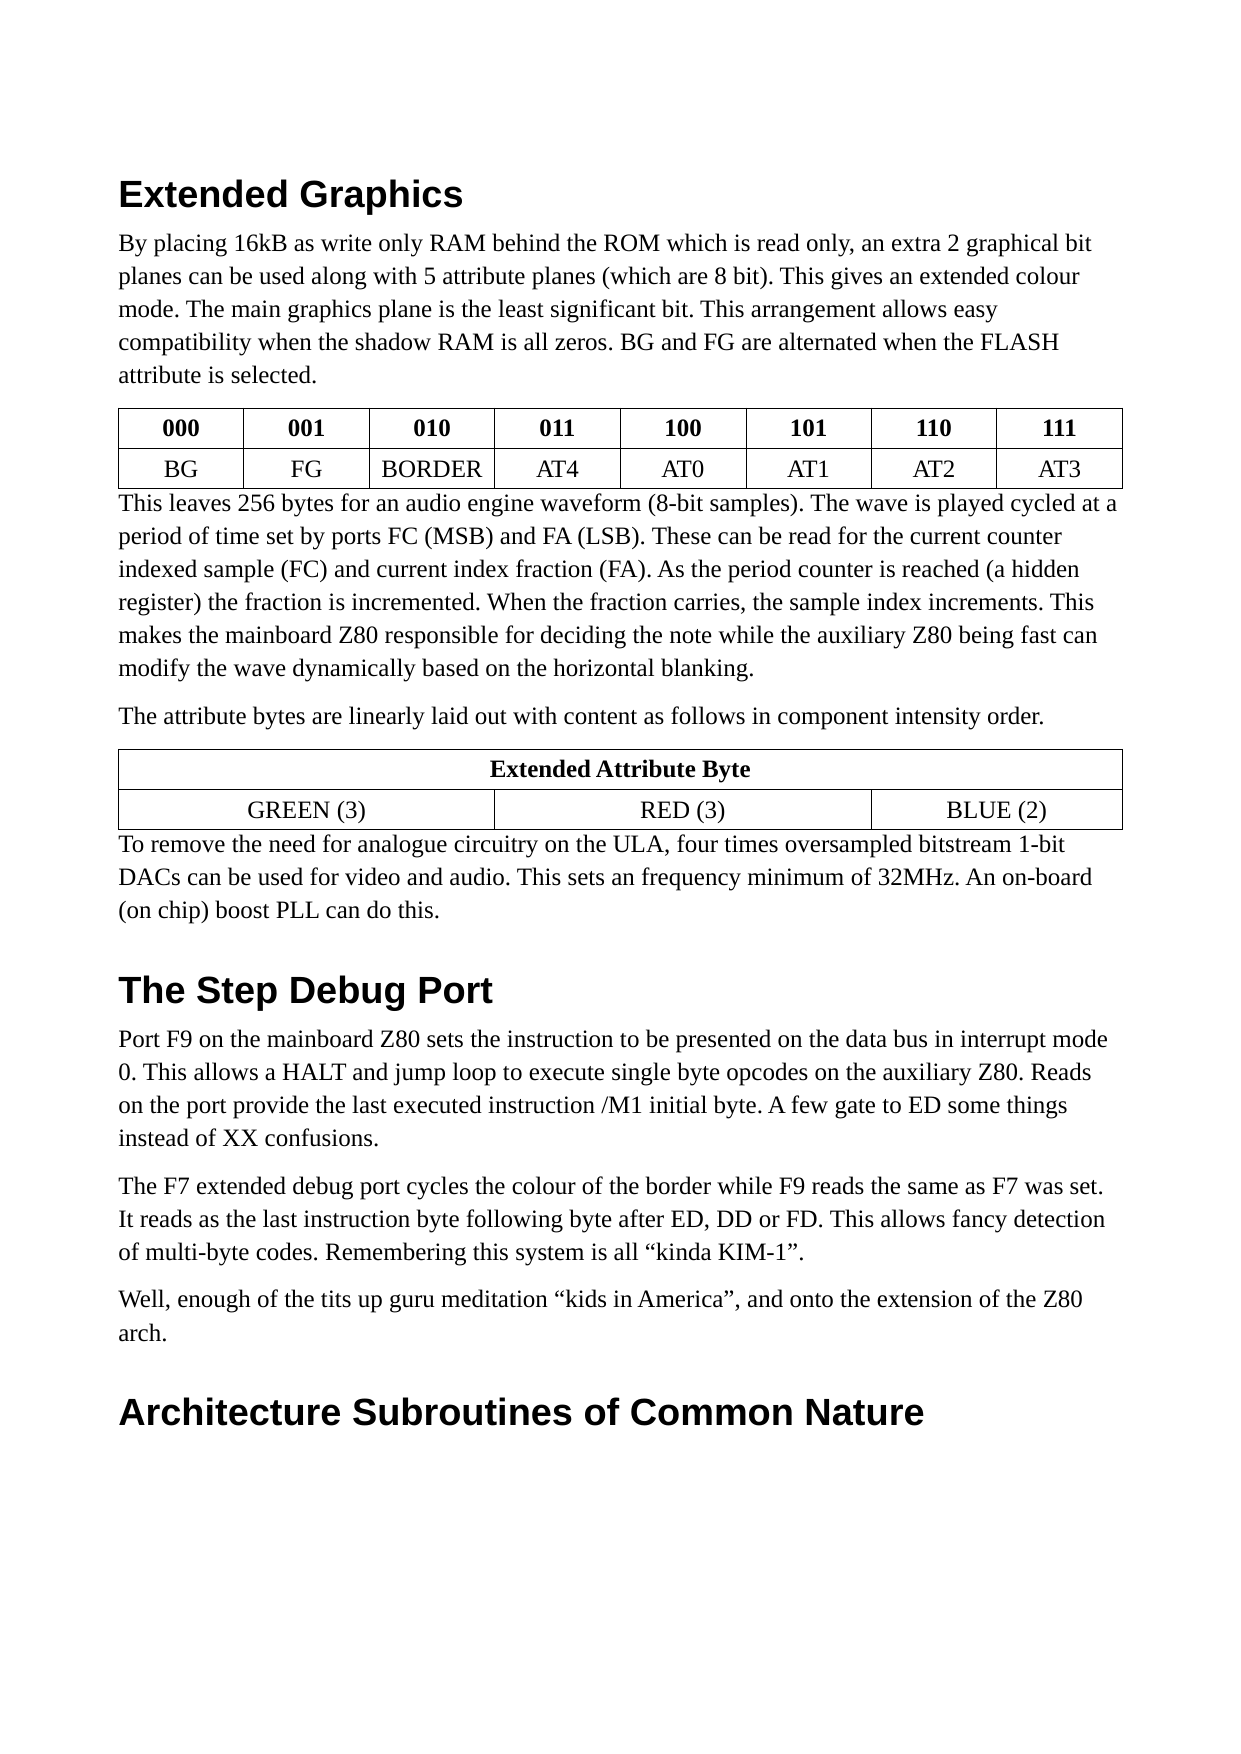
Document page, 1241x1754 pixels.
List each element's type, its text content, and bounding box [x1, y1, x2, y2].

text To remove the need for analogue circuitry on the ULA, four times oversampled bitstream 1-bit DACs can be used for video and audio. This sets an frequency minimum of 32MHz. An on-board (on chip) boost PLL can do this. [118, 830, 1122, 924]
text Well, enough of the tits up guru meditation “kids in America”, and onto the extension of the Z80 arch. [118, 1284, 1122, 1346]
table_cell AT2 [872, 449, 996, 488]
table_header 100 [621, 409, 746, 448]
text The F7 extended debug port cycles the colour of the border while F9 reads the same as F7 was set. It reads as the last instruction byte following byte after ED, DD or FD. This allows fancy detection of multi-byte codes. Remembering this system is all “kinda KIM-1”. [118, 1171, 1122, 1266]
table_cell AT1 [747, 449, 871, 488]
text This leaves 256 bytes for an audio engine waveform (8-bit samples). The wave is played cycled at a period of time set by ports FC (MSB) and FA (LSB). These can be read for the current counter indexed sample (FC) and current index fraction (FA). As the period counter is reached (a hidden register) the fraction is incremented. When the fraction carries, the sample index increments. This makes the mainboard Z80 responsible for deciding the note while the auxiliary Z80 being fast can modify the wave dynamically based on the horizontal blanking. [118, 489, 1122, 682]
table_header 111 [997, 409, 1122, 448]
table_cell FG [244, 449, 369, 488]
table_header 010 [370, 409, 494, 448]
table_cell GREEN (3) [119, 790, 494, 829]
subtitle The Step Debug Port [118, 968, 1122, 1012]
table_cell AT0 [621, 449, 746, 488]
table_cell RED (3) [495, 790, 871, 829]
table_header 101 [747, 409, 871, 448]
text The attribute bytes are linearly laid out with content as follows in component intensity order. [118, 701, 1122, 730]
table_header 001 [244, 409, 369, 448]
table_cell BLUE (2) [872, 790, 1122, 829]
table_header 011 [495, 409, 620, 448]
subtitle Extended Graphics [118, 172, 1122, 216]
subtitle Architecture Subroutines of Common Nature [118, 1390, 1122, 1434]
table_header Extended Attribute Byte [119, 750, 1122, 789]
table_cell AT4 [495, 449, 620, 488]
table_header 000 [119, 409, 243, 448]
table_cell BORDER [370, 449, 494, 488]
table_header 110 [872, 409, 996, 448]
text Port F9 on the mainboard Z80 sets the instruction to be presented on the data bus in interrupt mode 0. This allows a HALT and jump loop to execute single byte opcodes on the auxiliary Z80. Reads on the port provide the last executed instruction /M1 initial byte. A few gate to ED some things instead of XX confusions. [118, 1024, 1122, 1152]
table_cell BG [119, 449, 243, 488]
table_cell AT3 [997, 449, 1122, 488]
text By placing 16kB as write only RAM behind the ROM which is read only, an extra 2 graphical bit planes can be used along with 5 attribute planes (which are 8 bit). This gives an extended colour mode. The main graphics plane is the least significant bit. This arrangement allows easy compatibility when the shadow RAM is all zeros. BG and FG are alternated when the FLASH attribute is selected. [118, 228, 1122, 389]
